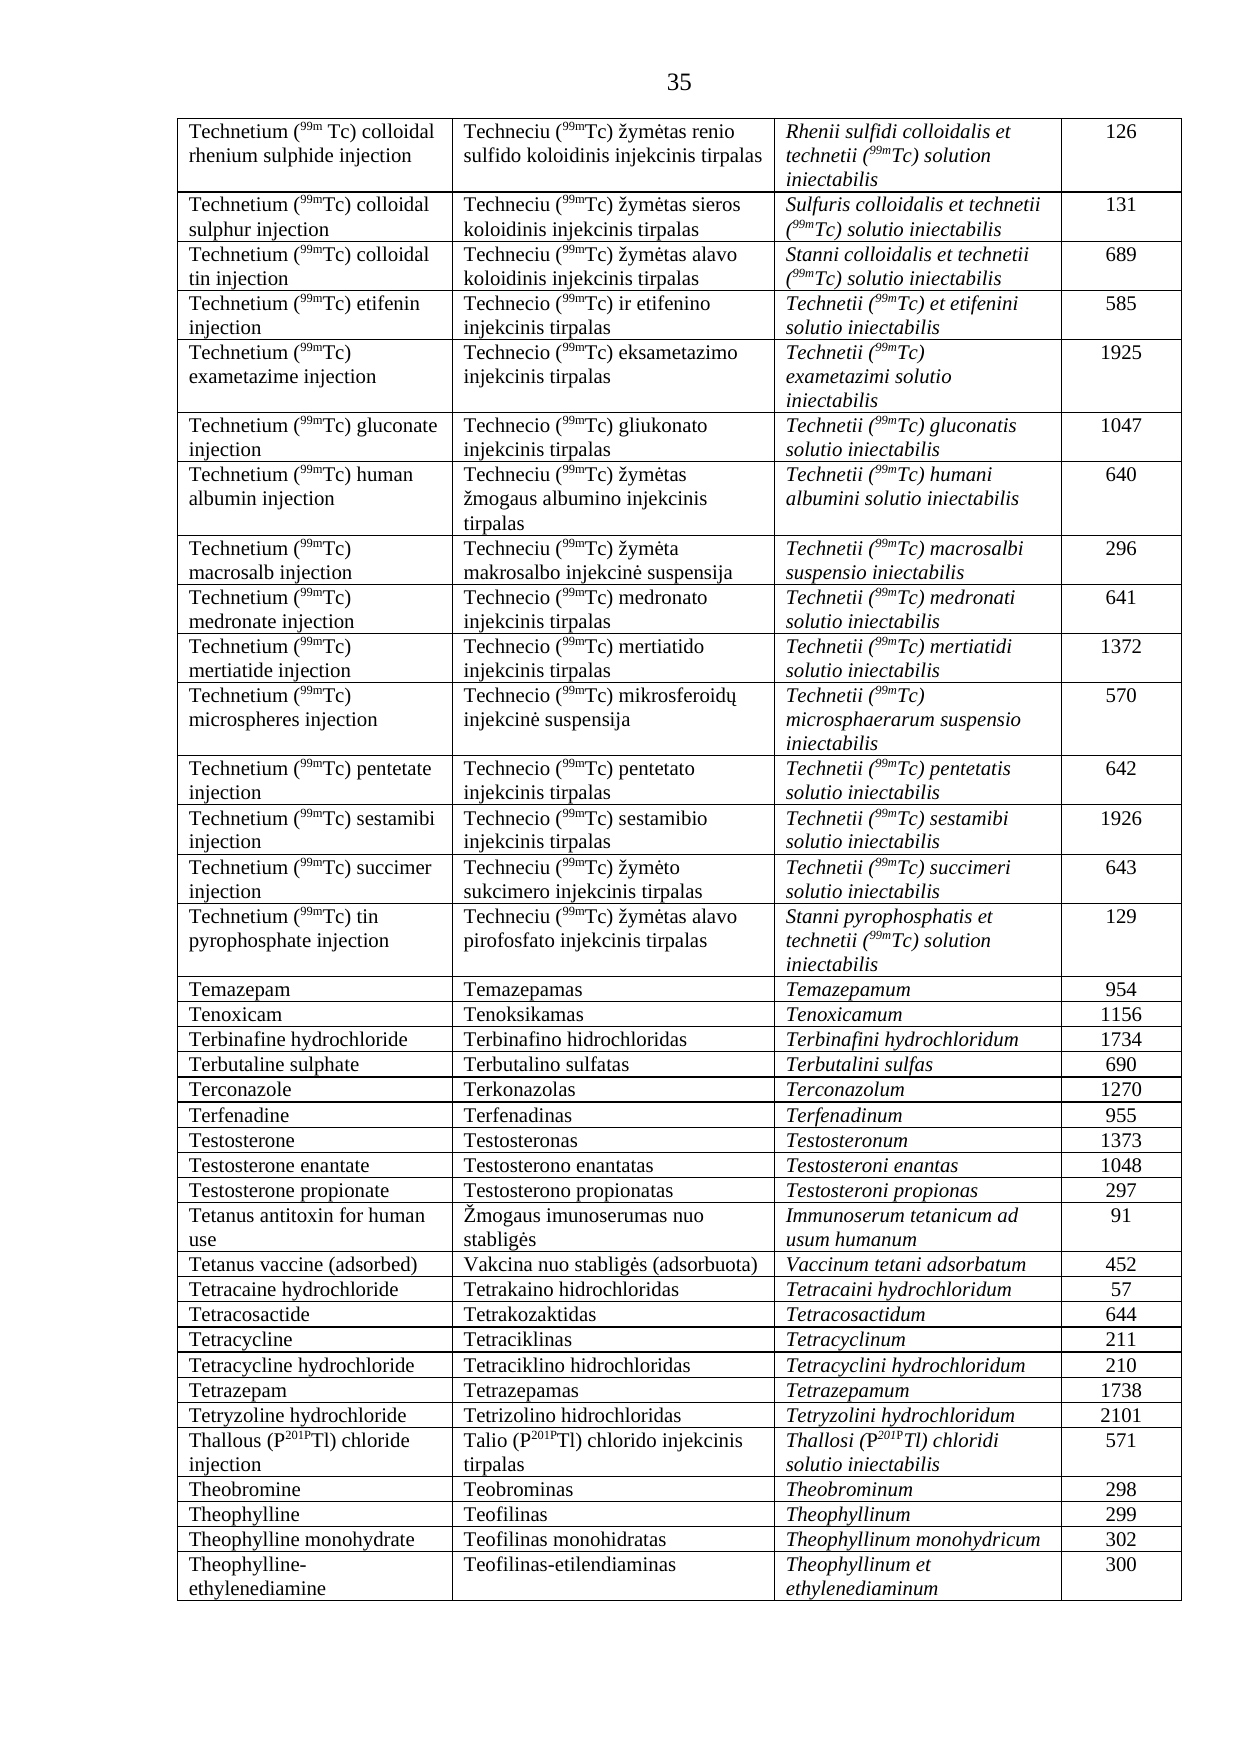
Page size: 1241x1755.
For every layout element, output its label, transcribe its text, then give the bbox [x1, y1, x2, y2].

table_cell Technecio (99mTc) mertiatido injekcinis tirpalas [453, 634, 774, 682]
table_cell Tetryzoline hydrochloride [178, 1403, 452, 1427]
table_cell Techneciu (99mTc) žymėto sukcimero injekcinis tirpalas [453, 855, 774, 903]
table_cell Teobrominas [453, 1477, 774, 1501]
table_cell Technecio (99mTc) sestamibio injekcinis tirpalas [453, 805, 774, 853]
table_cell Technetium (99mTc) gluconate injection [178, 413, 452, 461]
table_cell 2101 [1062, 1403, 1181, 1427]
table_cell Terbutalini sulfas [775, 1052, 1061, 1076]
table_cell Techneciu (99mTc) žymėta makrosalbo injekcinė suspensija [453, 536, 774, 584]
table_cell Technetium (99mTc) pentetate injection [178, 756, 452, 804]
table_cell Testosterone enantate [178, 1153, 452, 1177]
table_cell Techneciu (99mTc) žymėtas sieros koloidinis injekcinis tirpalas [453, 193, 774, 241]
table_cell Tetanus vaccine (adsorbed) [178, 1252, 452, 1276]
table_cell Stanni pyrophosphatis et technetii (99mTc) solution iniectabilis [775, 904, 1061, 976]
table_cell Terbinafino hidrochloridas [453, 1027, 774, 1051]
table_cell Theophyllinum monohydricum [775, 1527, 1061, 1551]
table_cell Technetium (99mTc) colloidal sulphur injection [178, 193, 452, 241]
table_cell 640 [1062, 462, 1181, 534]
table_cell Technetium (99mTc) colloidal tin injection [178, 242, 452, 290]
table_cell Technetii (99mTc) microsphaerarum suspensio iniectabilis [775, 683, 1061, 755]
table_cell 585 [1062, 291, 1181, 339]
table_cell Rhenii sulfidi colloidalis et technetii (99mTc) solution iniectabilis [775, 119, 1061, 191]
table_cell Stanni colloidalis et technetii (99mTc) solutio iniectabilis [775, 242, 1061, 290]
table_cell Technecio (99mTc) pentetato injekcinis tirpalas [453, 756, 774, 804]
table_cell Theobromine [178, 1477, 452, 1501]
table_cell Testosteronas [453, 1128, 774, 1152]
table_cell Technetii (99mTc) exametazimi solutio iniectabilis [775, 340, 1061, 412]
table_cell 690 [1062, 1052, 1181, 1076]
table_cell Theophylline monohydrate [178, 1527, 452, 1551]
table_cell Technetium (99mTc) microspheres injection [178, 683, 452, 755]
table_cell 91 [1062, 1203, 1181, 1251]
table_cell Theophylline [178, 1502, 452, 1526]
table_cell Technetium (99mTc) sestamibi injection [178, 805, 452, 853]
table_cell 1047 [1062, 413, 1181, 461]
table_cell Techneciu (99mTc) žymėtas renio sulfido koloidinis injekcinis tirpalas [453, 119, 774, 191]
table_cell Terkonazolas [453, 1078, 774, 1101]
table_cell Technetium (99mTc) mertiatide injection [178, 634, 452, 682]
table_cell Tetracycline [178, 1328, 452, 1351]
table_cell 126 [1062, 119, 1181, 191]
table_cell Tetrazepamas [453, 1378, 774, 1402]
table_cell 1373 [1062, 1128, 1181, 1152]
table_cell Technetii (99mTc) sestamibi solutio iniectabilis [775, 805, 1061, 853]
table_cell 57 [1062, 1277, 1181, 1301]
table_cell Theophyllinum [775, 1502, 1061, 1526]
table_cell 297 [1062, 1178, 1181, 1202]
table_cell Technetii (99mTc) pentetatis solutio iniectabilis [775, 756, 1061, 804]
table_cell 954 [1062, 977, 1181, 1001]
table_cell Testosteroni enantas [775, 1153, 1061, 1177]
table_cell Teofilinas monohidratas [453, 1527, 774, 1551]
table_cell Techneciu (99mTc) žymėtas alavo koloidinis injekcinis tirpalas [453, 242, 774, 290]
table_cell Vakcina nuo stabligės (adsorbuota) [453, 1252, 774, 1276]
table_cell 211 [1062, 1328, 1181, 1351]
table_cell Tetracyclinum [775, 1328, 1061, 1351]
table_cell Tenoksikamas [453, 1002, 774, 1026]
table_cell Technetium (99mTc) exametazime injection [178, 340, 452, 412]
table_cell 570 [1062, 683, 1181, 755]
table_cell Tetracyclini hydrochloridum [775, 1353, 1061, 1377]
table_cell Technetii (99mTc) mertiatidi solutio iniectabilis [775, 634, 1061, 682]
table_cell Theophylline-ethylenediamine [178, 1552, 452, 1600]
table_cell Technetii (99mTc) gluconatis solutio iniectabilis [775, 413, 1061, 461]
table_cell 1738 [1062, 1378, 1181, 1402]
table_cell 642 [1062, 756, 1181, 804]
table_cell 643 [1062, 855, 1181, 903]
table_cell Techneciu (99mTc) žymėtas alavo pirofosfato injekcinis tirpalas [453, 904, 774, 976]
table_cell Terbinafine hydrochloride [178, 1027, 452, 1051]
table_cell Testosterone propionate [178, 1178, 452, 1202]
table_cell Teofilinas-etilendiaminas [453, 1552, 774, 1600]
table_cell Testosterono propionatas [453, 1178, 774, 1202]
table_cell Tetracaine hydrochloride [178, 1277, 452, 1301]
table_cell Technetii (99mTc) et etifenini solutio iniectabilis [775, 291, 1061, 339]
table_cell Thallosi (P201PTl) chloridi solutio iniectabilis [775, 1428, 1061, 1476]
table_cell Technetium (99m Tc) colloidal rhenium sulphide injection [178, 119, 452, 191]
table_cell 1926 [1062, 805, 1181, 853]
table_cell Terbutalino sulfatas [453, 1052, 774, 1076]
table_cell Technecio (99mTc) eksametazimo injekcinis tirpalas [453, 340, 774, 412]
table_cell Technetii (99mTc) medronati solutio iniectabilis [775, 585, 1061, 633]
table_cell Temazepam [178, 977, 452, 1001]
table_cell Tetracosactide [178, 1302, 452, 1326]
table_cell Technetium (99mTc) tin pyrophosphate injection [178, 904, 452, 976]
table_cell Tetracosactidum [775, 1302, 1061, 1326]
table_cell 1925 [1062, 340, 1181, 412]
table_cell Terconazolum [775, 1078, 1061, 1101]
table_cell Terfenadine [178, 1103, 452, 1127]
table_cell Terfenadinum [775, 1103, 1061, 1127]
table_cell 300 [1062, 1552, 1181, 1600]
table_cell Theobrominum [775, 1477, 1061, 1501]
table_cell 302 [1062, 1527, 1181, 1551]
table_cell Testosterone [178, 1128, 452, 1152]
table_cell Žmogaus imunoserumas nuo stabligės [453, 1203, 774, 1251]
table_cell Technetii (99mTc) macrosalbi suspensio iniectabilis [775, 536, 1061, 584]
table_cell Tenoxicam [178, 1002, 452, 1026]
table_cell Temazepamum [775, 977, 1061, 1001]
table_cell Terbinafini hydrochloridum [775, 1027, 1061, 1051]
table_cell 1156 [1062, 1002, 1181, 1026]
table_cell Tetrazepamum [775, 1378, 1061, 1402]
table_cell Technecio (99mTc) gliukonato injekcinis tirpalas [453, 413, 774, 461]
table_cell Technecio (99mTc) ir etifenino injekcinis tirpalas [453, 291, 774, 339]
table_cell Techneciu (99mTc) žymėtas žmogaus albumino injekcinis tirpalas [453, 462, 774, 534]
table_cell 641 [1062, 585, 1181, 633]
table_cell 452 [1062, 1252, 1181, 1276]
table_cell Tetrazepam [178, 1378, 452, 1402]
table_cell Terfenadinas [453, 1103, 774, 1127]
table_cell Theophyllinum et ethylenediaminum [775, 1552, 1061, 1600]
table_cell 1270 [1062, 1078, 1181, 1101]
table_cell 298 [1062, 1477, 1181, 1501]
table_cell Tetrakozaktidas [453, 1302, 774, 1326]
table_cell Technecio (99mTc) mikrosferoidų injekcinė suspensija [453, 683, 774, 755]
table_cell Technetium (99mTc) macrosalb injection [178, 536, 452, 584]
table_cell Immunoserum tetanicum ad usum humanum [775, 1203, 1061, 1251]
table_cell 129 [1062, 904, 1181, 976]
table_cell 1372 [1062, 634, 1181, 682]
table_cell Temazepamas [453, 977, 774, 1001]
table_cell Tetrizolino hidrochloridas [453, 1403, 774, 1427]
table_cell Technetium (99mTc) human albumin injection [178, 462, 452, 534]
table_cell 299 [1062, 1502, 1181, 1526]
table_cell Terconazole [178, 1078, 452, 1101]
table_cell Tetraciklino hidrochloridas [453, 1353, 774, 1377]
table_cell Technetium (99mTc) succimer injection [178, 855, 452, 903]
table_cell Terbutaline sulphate [178, 1052, 452, 1076]
table_cell 689 [1062, 242, 1181, 290]
table_cell Technetium (99mTc) medronate injection [178, 585, 452, 633]
table_cell Testosteronum [775, 1128, 1061, 1152]
table_cell Vaccinum tetani adsorbatum [775, 1252, 1061, 1276]
table_cell Tetracaini hydrochloridum [775, 1277, 1061, 1301]
table_cell 571 [1062, 1428, 1181, 1476]
table_cell Testosteroni propionas [775, 1178, 1061, 1202]
table_cell Tenoxicamum [775, 1002, 1061, 1026]
table_cell 1048 [1062, 1153, 1181, 1177]
table_cell Sulfuris colloidalis et technetii (99mTc) solutio iniectabilis [775, 193, 1061, 241]
table_cell Tetanus antitoxin for human use [178, 1203, 452, 1251]
table_cell Tetraciklinas [453, 1328, 774, 1351]
table_cell 210 [1062, 1353, 1181, 1377]
table_cell 296 [1062, 536, 1181, 584]
table_cell Technetii (99mTc) humani albumini solutio iniectabilis [775, 462, 1061, 534]
table_cell Tetryzolini hydrochloridum [775, 1403, 1061, 1427]
table_cell 955 [1062, 1103, 1181, 1127]
table_cell Thallous (P201PTl) chloride injection [178, 1428, 452, 1476]
table_cell Teofilinas [453, 1502, 774, 1526]
table_cell Tetracycline hydrochloride [178, 1353, 452, 1377]
table_cell Tetrakaino hidrochloridas [453, 1277, 774, 1301]
table_cell Technetium (99mTc) etifenin injection [178, 291, 452, 339]
table_cell 1734 [1062, 1027, 1181, 1051]
table_cell Talio (P201PTl) chlorido injekcinis tirpalas [453, 1428, 774, 1476]
table_cell 644 [1062, 1302, 1181, 1326]
table_cell 131 [1062, 193, 1181, 241]
table_cell Technecio (99mTc) medronato injekcinis tirpalas [453, 585, 774, 633]
table_cell Testosterono enantatas [453, 1153, 774, 1177]
table_cell Technetii (99mTc) succimeri solutio iniectabilis [775, 855, 1061, 903]
